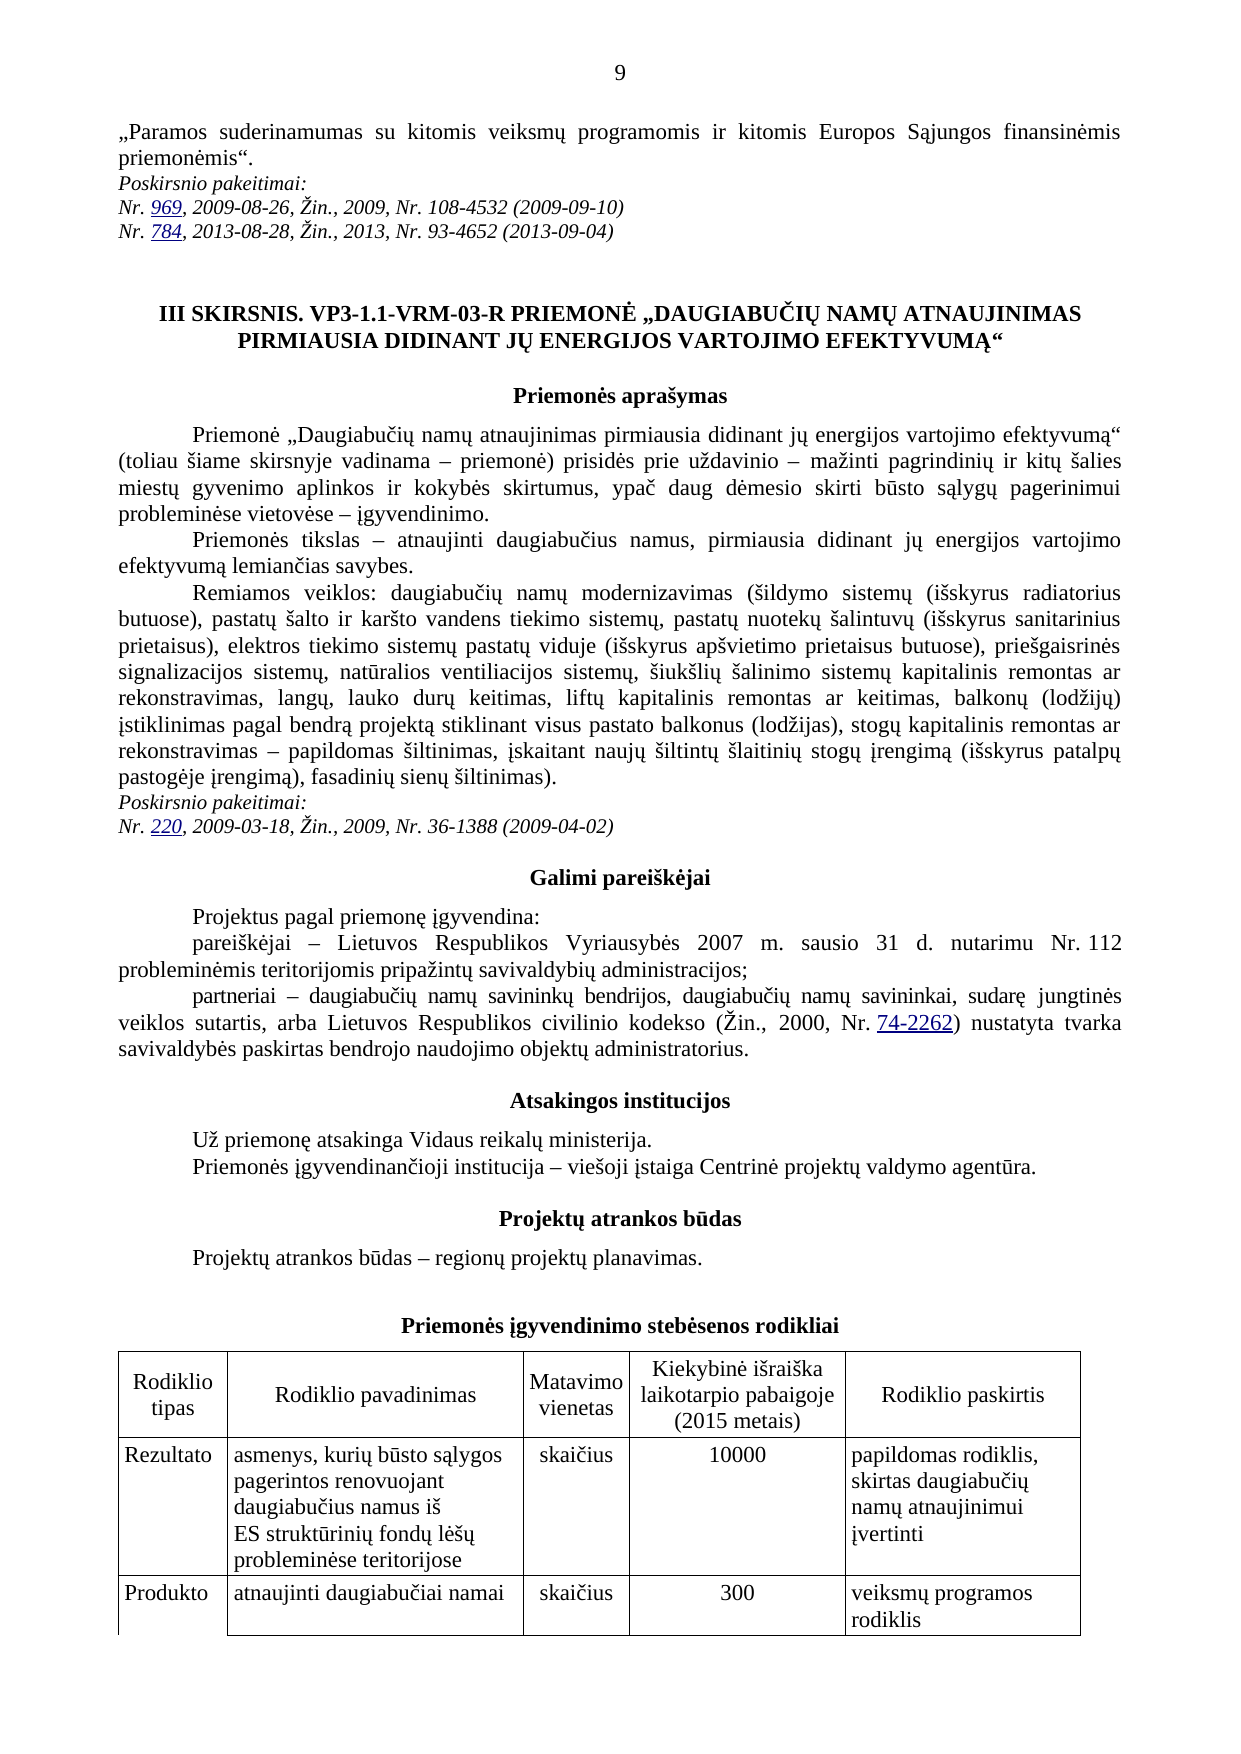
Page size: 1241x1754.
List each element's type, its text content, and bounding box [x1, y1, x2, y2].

text Už priemonę atsakinga Vidaus reikalų ministerija. [118, 1126, 1122, 1153]
text Priemonė „Daugiabučių namų atnaujinimas pirmiausia didinant jų energijos vartojimo efektyvumą“ (toliau šiame skirsnyje vadinama – priemonė) prisidės prie uždavinio – mažinti pagrindinių ir kitų šalies miestų gyvenimo aplinkos ir kokybės skirtumus, ypač daug dėmesio skirti būsto sąlygų pagerinimui probleminėse vietovėse – įgyvendinimo. [118, 421, 1122, 526]
text Nr. 784, 2013-08-28, Žin., 2013, Nr. 93-4652 (2013-09-04) [118, 219, 1122, 243]
text Priemonės aprašymas [118, 382, 1122, 408]
text Projektus pagal priemonę įgyvendina: [118, 903, 1122, 929]
text Priemonės įgyvendinimo stebėsenos rodikliai [118, 1312, 1122, 1338]
text Nr. 220, 2009-03-18, Žin., 2009, Nr. 36-1388 (2009-04-02) [118, 814, 1122, 838]
text „Paramos suderinamumas su kitomis veiksmų programomis ir kitomis Europos Sąjungos finansinėmis priemonėmis“. [118, 118, 1122, 171]
table_header Rodiklio tipas [119, 1352, 227, 1437]
text Projektų atrankos būdas – regionų projektų planavimas. [118, 1244, 1122, 1271]
table_header Kiekybinė išraiška laikotarpio pabaigoje (2015 metais) [630, 1352, 845, 1437]
table_cell Rezultato [119, 1438, 227, 1575]
table_cell asmenys, kurių būsto sąlygos pagerintos renovuojant daugiabučius namus iš ES struktūrinių fondų lėšų probleminėse teritorijose [228, 1438, 523, 1575]
text partneriai – daugiabučių namų savininkų bendrijos, daugiabučių namų savininkai, sudarę jungtinės veiklos sutartis, arba Lietuvos Respublikos civilinio kodekso (Žin., 2000, Nr. 74-2262) nustatyta tvarka savivaldybės paskirtas bendrojo naudojimo objektų administratorius. [118, 982, 1122, 1061]
table_cell 10000 [630, 1438, 845, 1575]
text Priemonės tikslas – atnaujinti daugiabučius namus, pirmiausia didinant jų energijos vartojimo efektyvumą lemiančias savybes. [118, 526, 1122, 579]
text pareiškėjai – Lietuvos Respublikos Vyriausybės 2007 m. sausio 31 d. nutarimu Nr. 112 probleminėmis teritorijomis pripažintų savivaldybių administracijos; [118, 929, 1122, 982]
table_cell 300 [630, 1576, 845, 1635]
text Galimi pareiškėjai [118, 864, 1122, 891]
text Poskirsnio pakeitimai: [118, 790, 1122, 814]
table_header Matavimo vienetas [524, 1352, 629, 1437]
text Poskirsnio pakeitimai: [118, 171, 1122, 195]
text Nr. 969, 2009-08-26, Žin., 2009, Nr. 108-4532 (2009-09-10) [118, 195, 1122, 219]
text Remiamos veiklos: daugiabučių namų modernizavimas (šildymo sistemų (išskyrus radiatorius butuose), pastatų šalto ir karšto vandens tiekimo sistemų, pastatų nuotekų šalintuvų (išskyrus sanitarinius prietaisus), elektros tiekimo sistemų pastatų viduje (išskyrus apšvietimo prietaisus butuose), priešgaisrinės signalizacijos sistemų, natūralios ventiliacijos sistemų, šiukšlių šalinimo sistemų kapitalinis remontas ar rekonstravimas, langų, lauko durų keitimas, liftų kapitalinis remontas ar keitimas, balkonų (lodžijų) įstiklinimas pagal bendrą projektą stiklinant visus pastato balkonus (lodžijas), stogų kapitalinis remontas ar rekonstravimas – papildomas šiltinimas, įskaitant naujų šiltintų šlaitinių stogų įrengimą (išskyrus patalpų pastogėje įrengimą), fasadinių sienų šiltinimas). [118, 579, 1122, 790]
table_cell atnaujinti daugiabučiai namai [228, 1576, 523, 1635]
text Priemonės įgyvendinančioji institucija – viešoji įstaiga Centrinė projektų valdymo agentūra. [118, 1153, 1122, 1179]
table_cell papildomas rodiklis, skirtas daugiabučių namų atnaujinimui įvertinti [846, 1438, 1080, 1575]
text Projektų atrankos būdas [118, 1206, 1122, 1232]
table_cell Produkto [119, 1576, 227, 1635]
table_header Rodiklio pavadinimas [228, 1352, 523, 1437]
text Atsakingos institucijos [118, 1088, 1122, 1114]
table_header Rodiklio paskirtis [846, 1352, 1080, 1437]
table_cell skaičius [524, 1576, 629, 1635]
text III SKIRSNIS. VP3-1.1-VRM-03-R PRIEMONĖ „Daugiabučių namų atnaujinimas pirmiausia didinant jų energijos vartojimo efektyvumą“ [118, 301, 1122, 353]
table_cell skaičius [524, 1438, 629, 1575]
table_cell veiksmų programos rodiklis [846, 1576, 1080, 1635]
